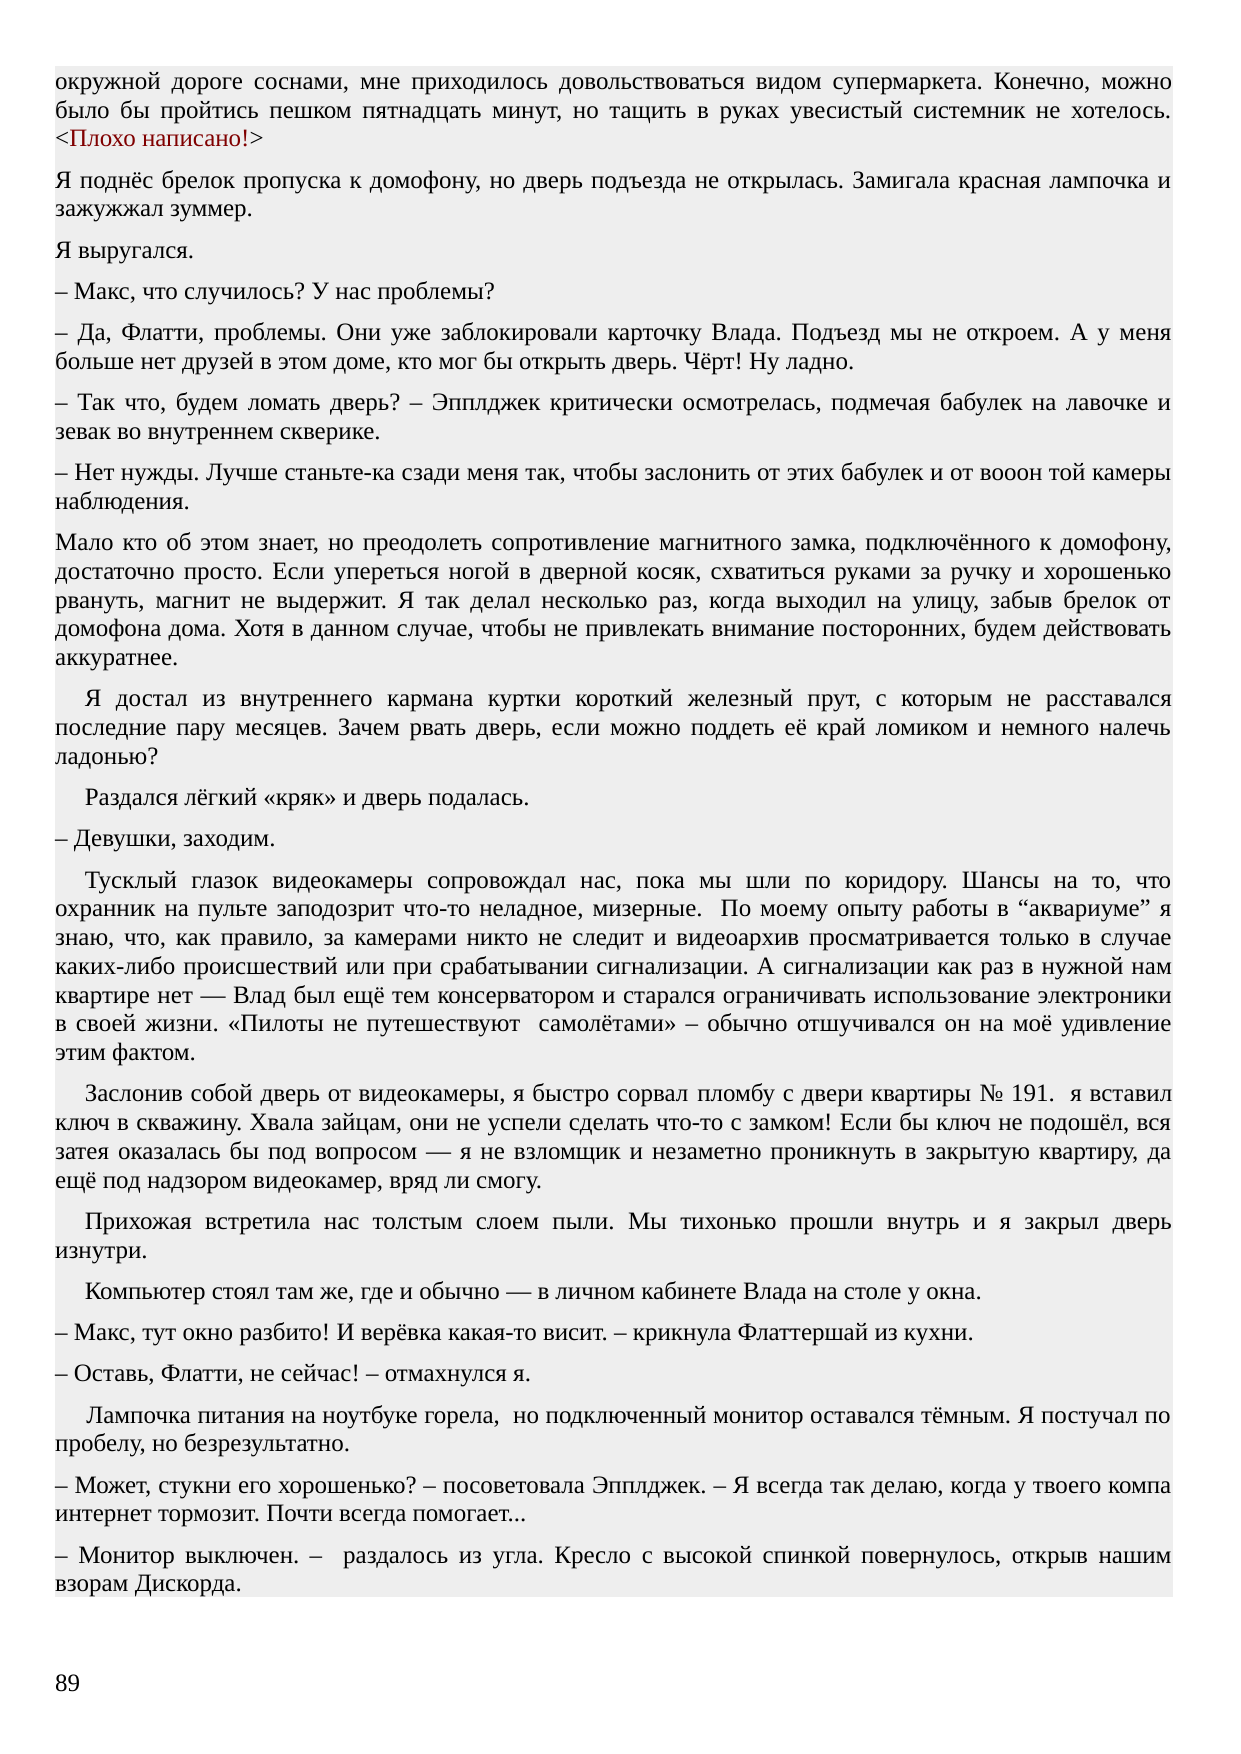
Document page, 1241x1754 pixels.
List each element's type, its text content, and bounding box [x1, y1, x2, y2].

text Компьютер стоял там же, где и обычно — в личном кабинете Влада на столе у окна. [55, 1276, 1173, 1305]
text – Оставь, Флатти, не сейчас! – отмахнулся я. [55, 1358, 1173, 1387]
text – Монитор выключен. – раздалось из угла. Кресло с высокой спинкой повернулось, открыв нашим взорам Дискорда. [55, 1540, 1173, 1597]
text Раздался лёгкий «кряк» и дверь подалась. [55, 782, 1173, 811]
text – Макс, что случилось? У нас проблемы? [55, 276, 1173, 305]
text – Может, стукни его хорошенько? – посоветовала Эпплджек. – Я всегда так делаю, когда у твоего компа интернет тормозит. Почти всегда помогает... [55, 1470, 1173, 1527]
text – Так что, будем ломать дверь? – Эпплджек критически осмотрелась, подмечая бабулек на лавочке и зевак во внутреннем скверике. [55, 387, 1173, 445]
text Я выругался. [55, 235, 1173, 263]
text – Да, Флатти, проблемы. Они уже заблокировали карточку Влада. Подъезд мы не откроем. А у меня больше нет друзей в этом доме, кто мог бы открыть дверь. Чёрт! Ну ладно. [55, 317, 1173, 375]
text Я поднёс брелок пропуска к домофону, но дверь подъезда не открылась. Замигала красная лампочка и зажужжал зуммер. [55, 165, 1173, 222]
text – Нет нужды. Лучше станьте-ка сзади меня так, чтобы заслонить от этих бабулек и от вооон той камеры наблюдения. [55, 457, 1173, 515]
text Я достал из внутреннего кармана куртки короткий железный прут, с которым не расставался последние пару месяцев. Зачем рвать дверь, если можно поддеть её край ломиком и немного налечь ладонью? [55, 683, 1173, 770]
text Тусклый глазок видеокамеры сопровождал нас, пока мы шли по коридору. Шансы на то, что охранник на пульте заподозрит что-то неладное, мизерные. По моему опыту работы в “аквариуме” я знаю, что, как правило, за камерами никто не следит и видеоархив просматривается только в случае каких-либо происшествий или при срабатывании сигнализации. А сигнализации как раз в нужной нам квартире нет — Влад был ещё тем консерватором и старался ограничивать использование электроники в своей жизни. «Пилоты не путешествуют самолётами» – обычно отшучивался он на моё удивление этим фактом. [55, 865, 1173, 1066]
text – Макс, тут окно разбито! И верёвка какая-то висит. – крикнула Флаттершай из кухни. [55, 1317, 1173, 1346]
text окружной дороге соснами, мне приходилось довольствоваться видом супермаркета. Конечно, можно было бы пройтись пешком пятнадцать минут, но тащить в руках увесистый системник не хотелось. <Плохо написано!> [55, 66, 1173, 152]
text Лампочка питания на ноутбуке горела, но подключенный монитор оставался тёмным. Я постучал по пробелу, но безрезультатно. [55, 1400, 1173, 1457]
text – Девушки, заходим. [55, 823, 1173, 852]
text Заслонив собой дверь от видеокамеры, я быстро сорвал пломбу с двери квартиры № 191. я вставил ключ в скважину. Хвала зайцам, они не успели сделать что-то с замком! Если бы ключ не подошёл, вся затея оказалась бы под вопросом — я не взломщик и незаметно проникнуть в закрытую квартиру, да ещё под надзором видеокамер, вряд ли смогу. [55, 1078, 1173, 1193]
list Мало кто об этом знает, но преодолеть сопротивление магнитного замка, подключённого к домофону, достаточно просто. Если упереться ногой в дверной косяк, схватиться руками за ручку и хорошенько рвануть, магнит не выдержит. Я так делал несколько раз, когда выходил на улицу, забыв брелок от домофона дома. Хотя в данном случае, чтобы не привлекать внимание посторонних, будем действовать аккуратнее. [55, 527, 1173, 671]
text Прихожая встретила нас толстым слоем пыли. Мы тихонько прошли внутрь и я закрыл дверь изнутри. [55, 1206, 1173, 1263]
